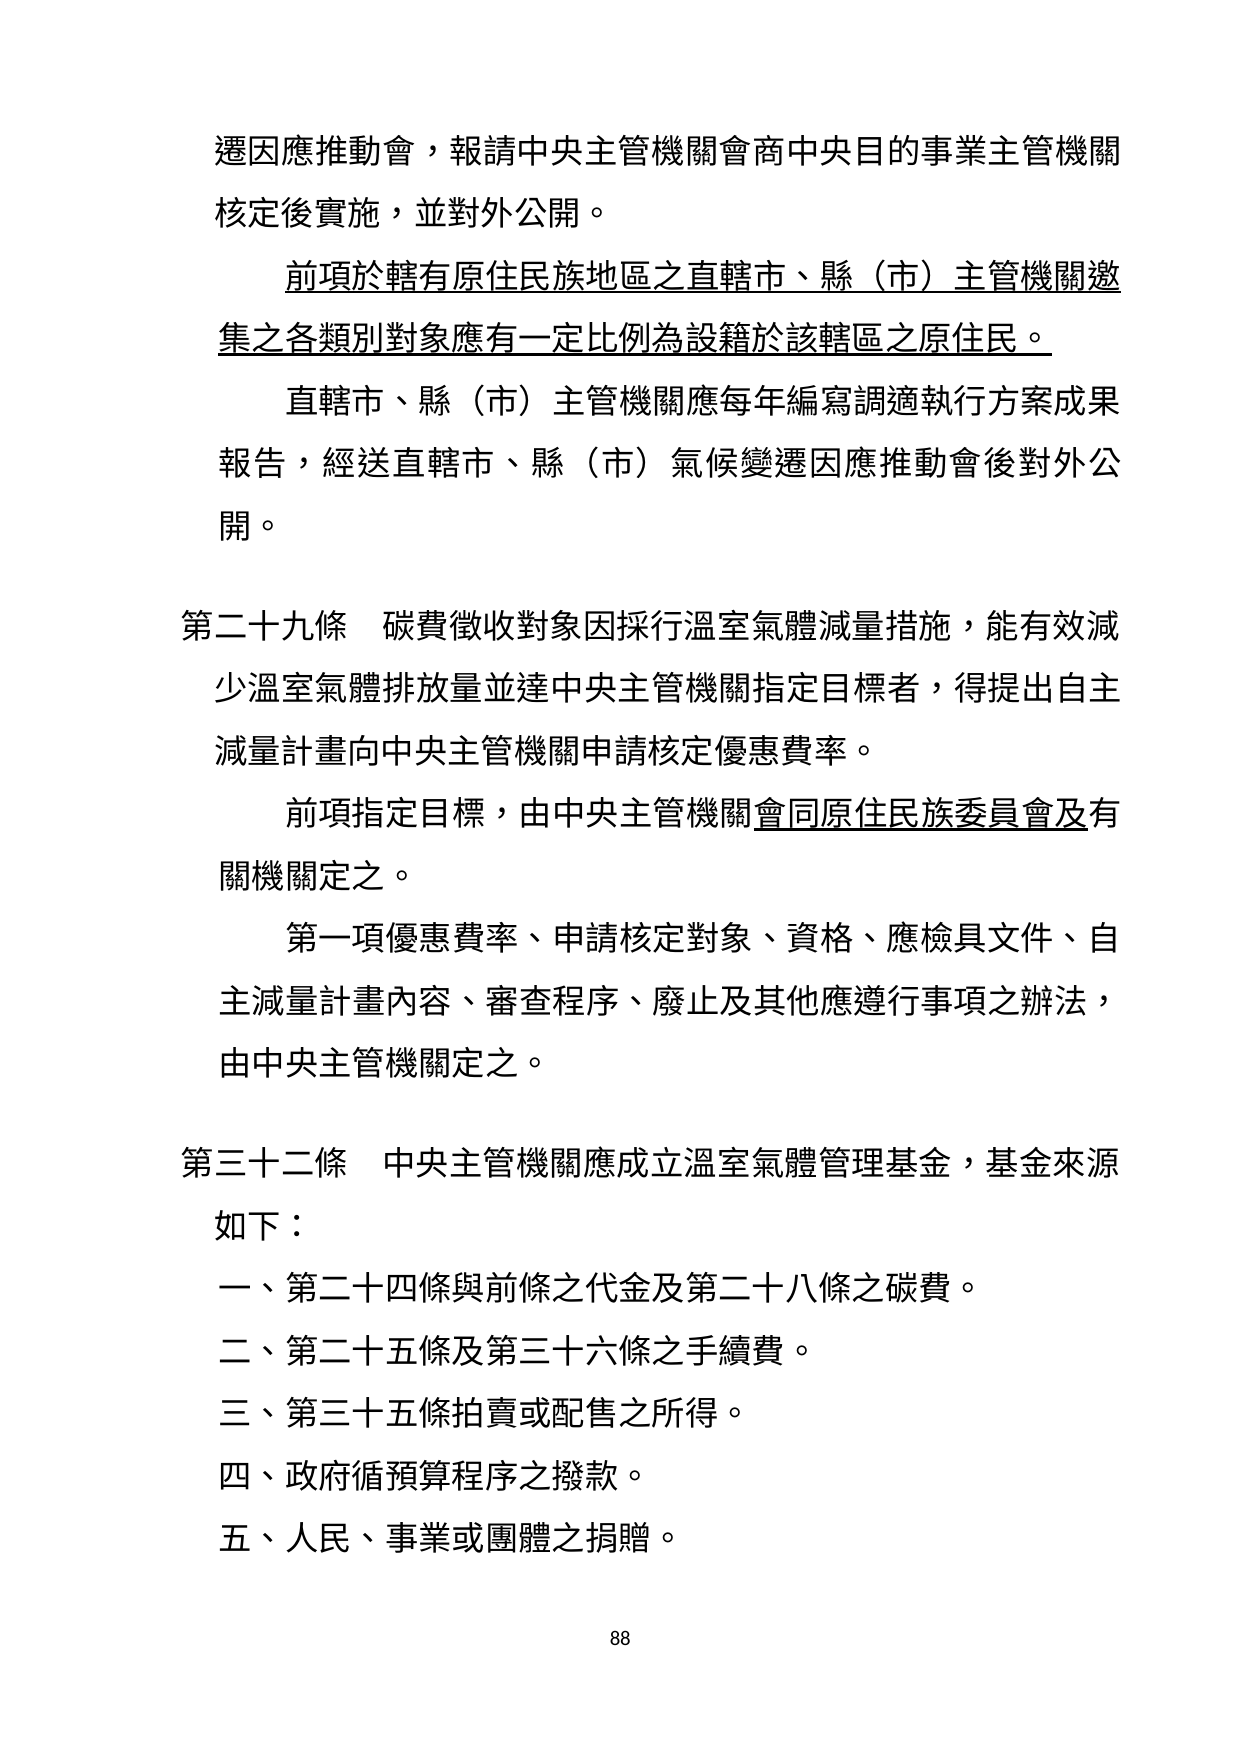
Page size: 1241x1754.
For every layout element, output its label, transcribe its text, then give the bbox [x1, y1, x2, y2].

text 直轄市、縣（市）主管機關應每年編寫調適執行方案成果報告，經送直轄市、縣（市）氣候變遷因應推動會後對外公開。 [218, 357, 1122, 544]
text 前項於轄有原住民族地區之直轄市、縣（市）主管機關邀集之各類別對象應有一定比例為設籍於該轄區之原住民。 [218, 232, 1122, 357]
text 第二十九條 碳費徵收對象因採行溫室氣體減量措施，能有效減少溫室氣體排放量並達中央主管機關指定目標者，得提出自主減量計畫向中央主管機關申請核定優惠費率。 [181, 582, 1122, 769]
text 三、第三十五條拍賣或配售之所得。 [218, 1369, 1122, 1432]
text 第一項優惠費率、申請核定對象、資格、應檢具文件、自主減量計畫內容、審查程序、廢止及其他應遵行事項之辦法，由中央主管機關定之。 [218, 894, 1122, 1082]
text 前項指定目標，由中央主管機關會同原住民族委員會及有關機關定之。 [218, 769, 1122, 894]
text 第三十二條 中央主管機關應成立溫室氣體管理基金，基金來源如下： [181, 1119, 1122, 1244]
text 五、人民、事業或團體之捐贈。 [218, 1494, 1122, 1557]
text 一、第二十四條與前條之代金及第二十八條之碳費。 [218, 1244, 1122, 1307]
text 四、政府循預算程序之撥款。 [218, 1432, 1122, 1494]
text 遷因應推動會，報請中央主管機關會商中央目的事業主管機關核定後實施，並對外公開。 [181, 107, 1122, 232]
text 二、第二十五條及第三十六條之手續費。 [218, 1307, 1122, 1369]
